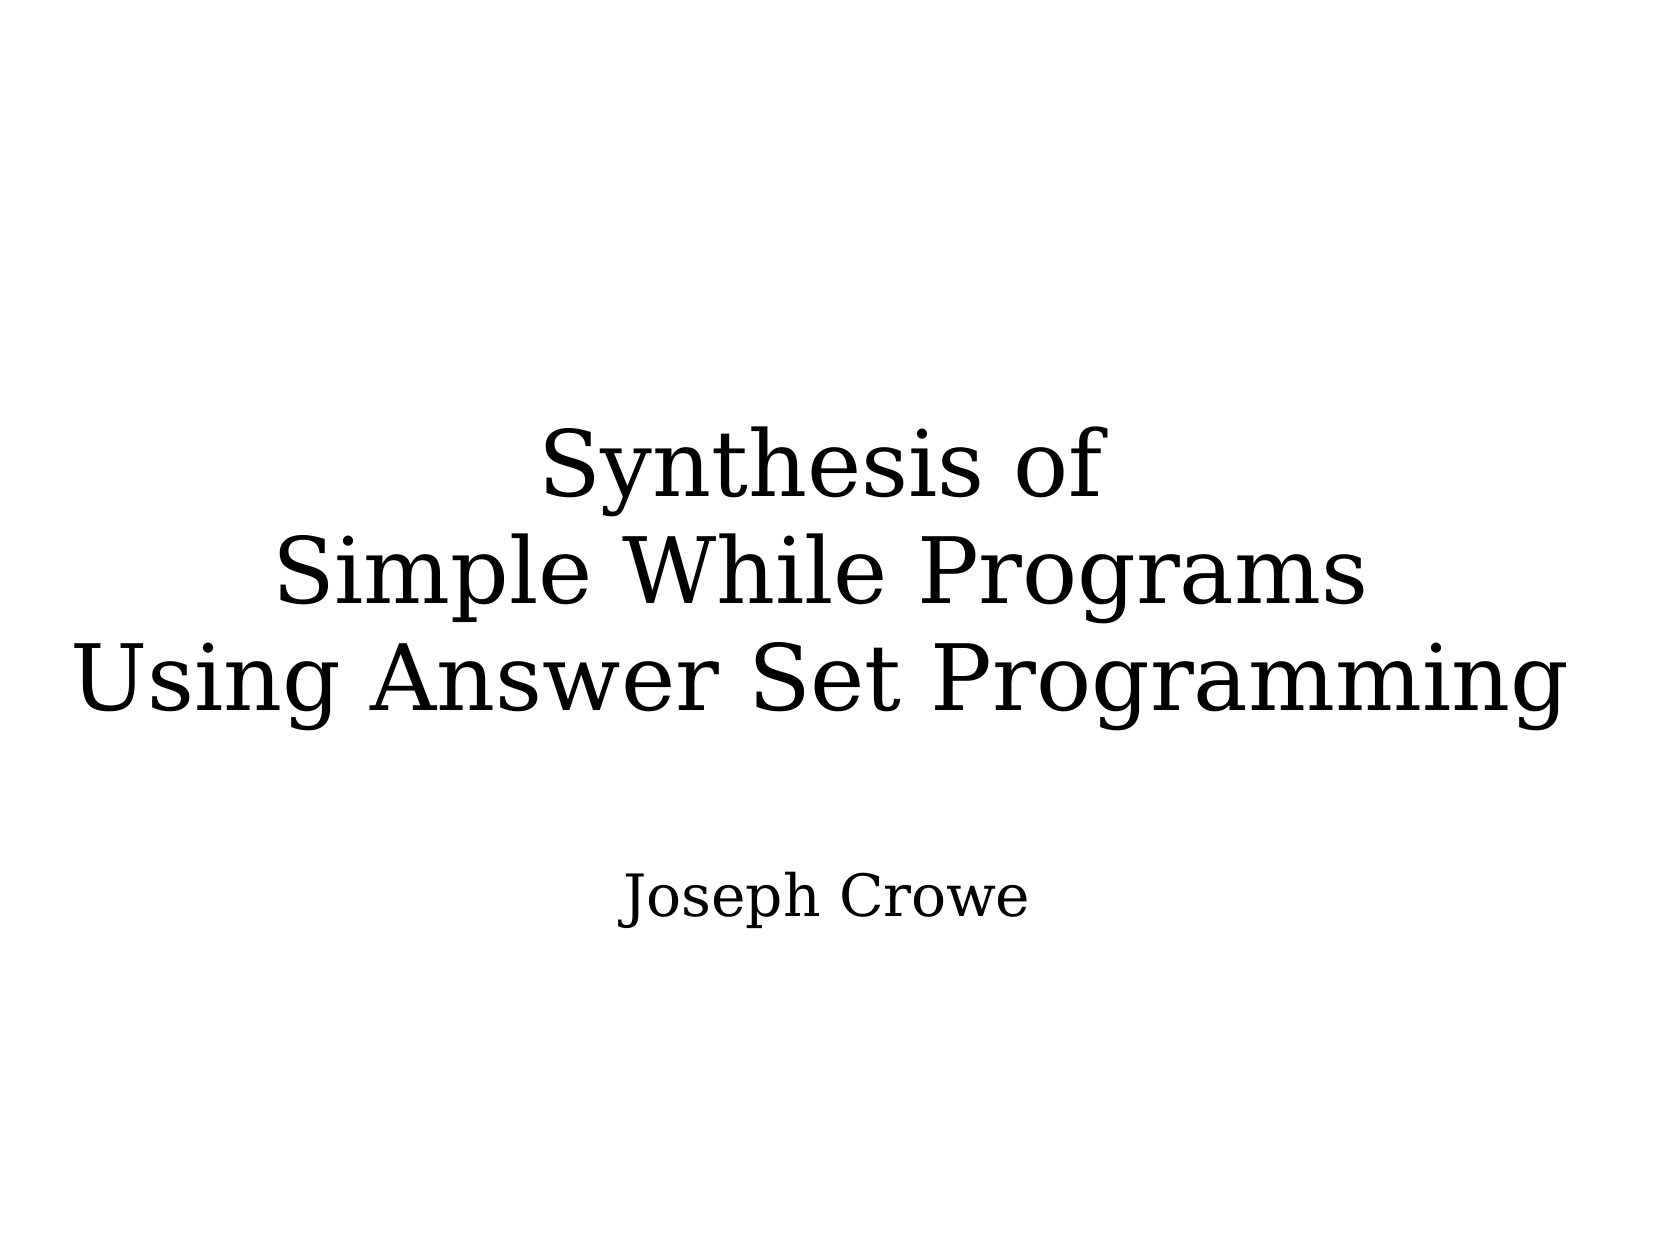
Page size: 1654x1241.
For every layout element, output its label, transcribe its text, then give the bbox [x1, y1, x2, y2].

text_box Joseph Crowe [0, 0, 1654, 1241]
